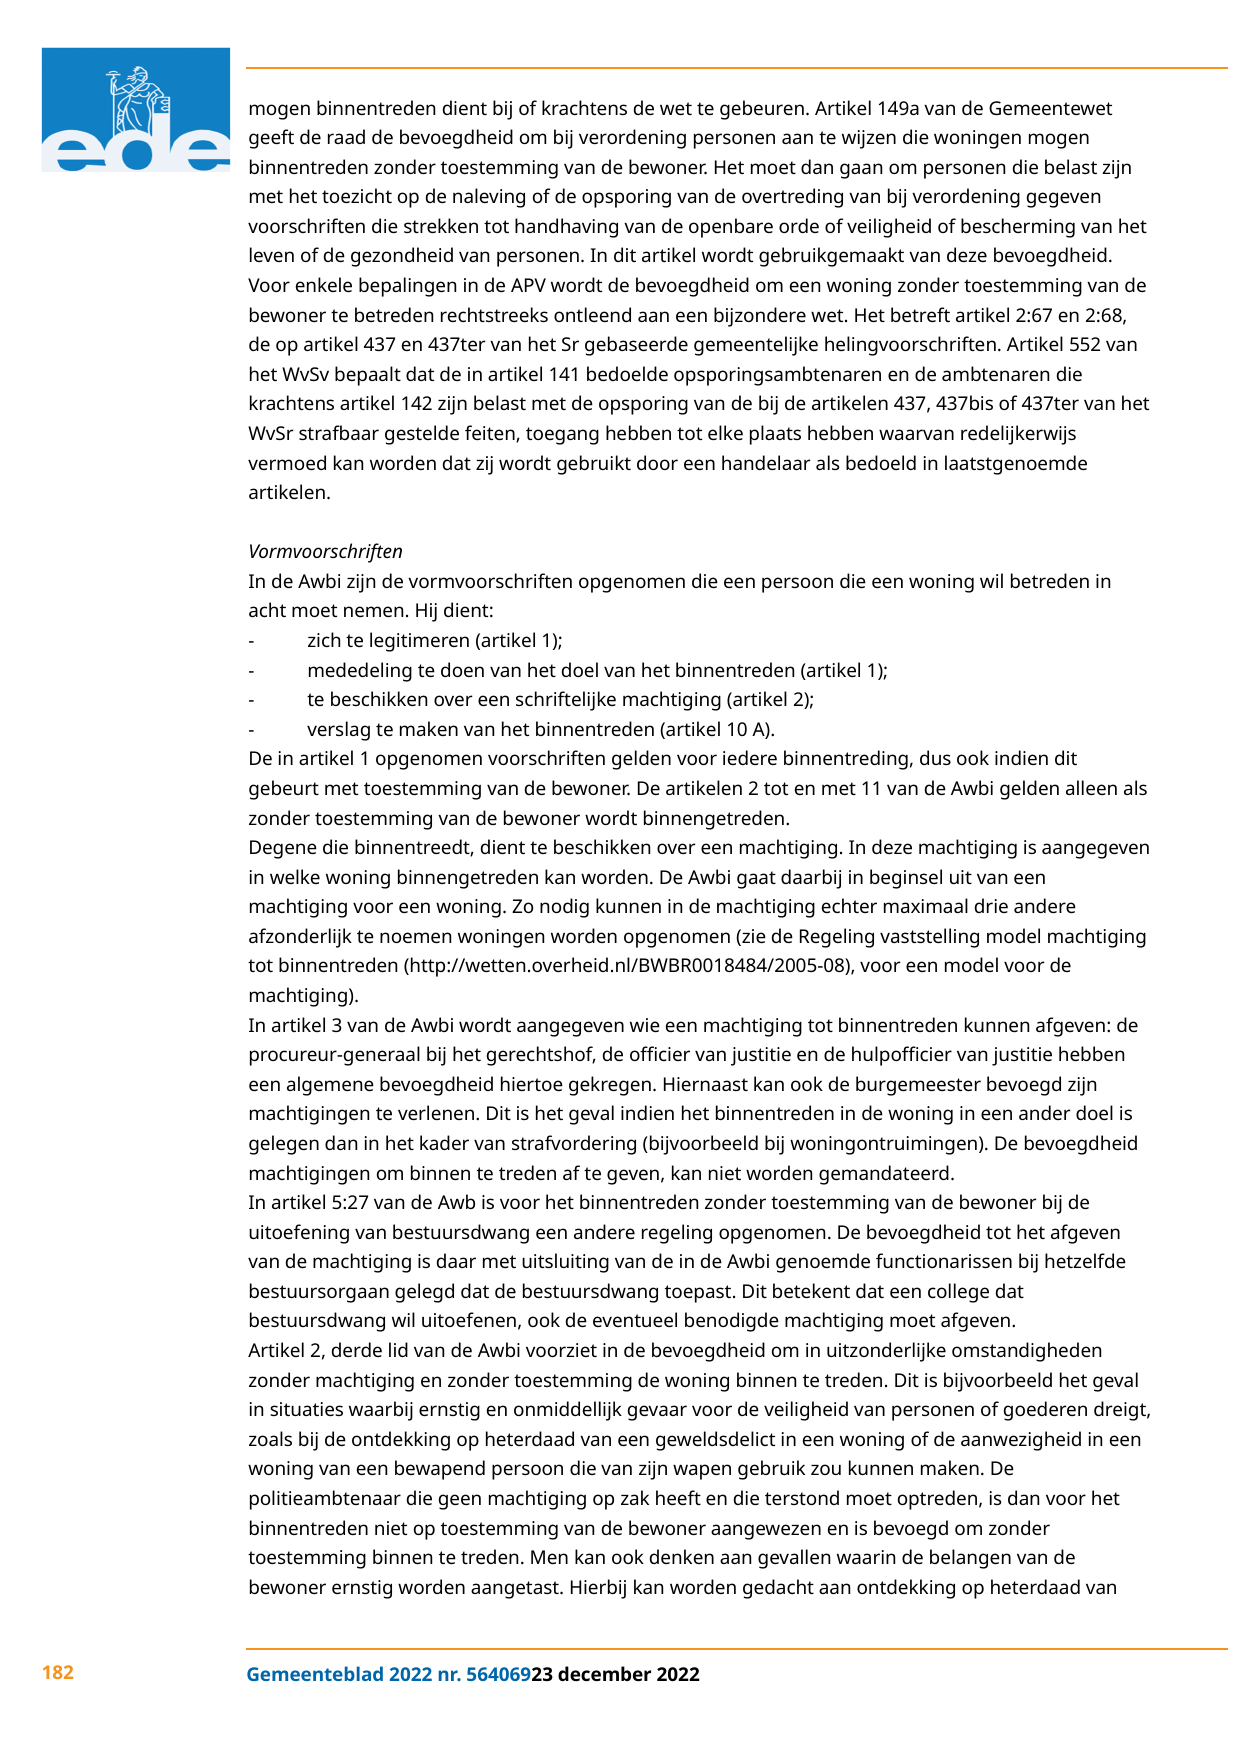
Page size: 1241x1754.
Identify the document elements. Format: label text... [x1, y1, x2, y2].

text mogen binnentreden dient bij of krachtens de wet te gebeuren. Artikel 149a van de Gemeentewet geeft de raad de bevoegdheid om bij verordening personen aan te wijzen die woningen mogen binnentreden zonder toestemming van de bewoner. Het moet dan gaan om personen die belast zijn met het toezicht op de naleving of de opsporing van de overtreding van bij verordening gegeven voorschriften die strekken tot handhaving van de openbare orde of veiligheid of bescherming van het leven of de gezondheid van personen. In dit artikel wordt gebruikgemaakt van deze bevoegdheid. [248, 95, 1152, 268]
text Degene die binnentreedt, dient te beschikken over een machtiging. In deze machtiging is aangegeven in welke woning binnengetreden kan worden. De Awbi gaat daarbij in beginsel uit van een machtiging voor een woning. Zo nodig kunnen in de machtiging echter maximaal drie andere afzonderlijk te noemen woningen worden opgenomen (zie de Regeling vaststelling model machtiging tot binnentreden (http://wetten.overheid.nl/BWBR0018484/2005-08), voor een model voor de machtiging). [248, 834, 1152, 1008]
text Artikel 2, derde lid van de Awbi voorziet in de bevoegdheid om in uitzonderlijke omstandigheden zonder machtiging en zonder toestemming de woning binnen te treden. Dit is bijvoorbeeld het geval in situaties waarbij ernstig en onmiddellijk gevaar voor de veiligheid van personen of goederen dreigt, zoals bij de ontdekking op heterdaad van een geweldsdelict in een woning of de aanwezigheid in een woning van een bewapend persoon die van zijn wapen gebruik zou kunnen maken. De politieambtenaar die geen machtiging op zak heeft en die terstond moet optreden, is dan voor het binnentreden niet op toestemming van de bewoner aangewezen en is bevoegd om zonder toestemming binnen te treden. Men kan ook denken aan gevallen waarin de belangen van de bewoner ernstig worden aangetast. Hierbij kan worden gedacht aan ontdekking op heterdaad van [248, 1337, 1152, 1600]
picture [41, 47, 231, 172]
text Vormvoorschriften [248, 538, 1152, 564]
list zich te legitimeren (artikel 1); [248, 627, 1152, 653]
list verslag te maken van het binnentreden (artikel 10 A). [248, 716, 1152, 742]
list te beschikken over een schriftelijke machtiging (artikel 2); [248, 686, 1152, 712]
text De in artikel 1 opgenomen voorschriften gelden voor iedere binnentreding, dus ook indien dit gebeurt met toestemming van de bewoner. De artikelen 2 tot en met 11 van de Awbi gelden alleen als zonder toestemming van de bewoner wordt binnengetreden. [248, 746, 1152, 831]
text In artikel 5:27 van de Awb is voor het binnentreden zonder toestemming van de bewoner bij de uitoefening van bestuursdwang een andere regeling opgenomen. De bevoegdheid tot het afgeven van de machtiging is daar met uitsluiting van de in de Awbi genoemde functionarissen bij hetzelfde bestuursorgaan gelegd dat de bestuursdwang toepast. Dit betekent dat een college dat bestuursdwang wil uitoefenen, ook de eventueel benodigde machtiging moet afgeven. [248, 1189, 1152, 1333]
text In artikel 3 van de Awbi wordt aangegeven wie een machtiging tot binnentreden kunnen afgeven: de procureur-generaal bij het gerechtshof, de officier van justitie en de hulpofficier van justitie hebben een algemene bevoegdheid hiertoe gekregen. Hiernaast kan ook de burgemeester bevoegd zijn machtigingen te verlenen. Dit is het geval indien het binnentreden in de woning in een ander doel is gelegen dan in het kader van strafvordering (bijvoorbeeld bij woningontruimingen). De bevoegdheid machtigingen om binnen te treden af te geven, kan niet worden gemandateerd. [248, 1012, 1152, 1186]
text Voor enkele bepalingen in de APV wordt de bevoegdheid om een woning zonder toestemming van de bewoner te betreden rechtstreeks ontleend aan een bijzondere wet. Het betreft artikel 2:67 en 2:68, de op artikel 437 en 437ter van het Sr gebaseerde gemeentelijke helingvoorschriften. Artikel 552 van het WvSv bepaalt dat de in artikel 141 bedoelde opsporingsambtenaren en de ambtenaren die krachtens artikel 142 zijn belast met de opsporing van de bij de artikelen 437, 437bis of 437ter van het WvSr strafbaar gestelde feiten, toegang hebben tot elke plaats hebben waarvan redelijkerwijs vermoed kan worden dat zij wordt gebruikt door een handelaar als bedoeld in laatstgenoemde artikelen. [248, 272, 1152, 505]
text In de Awbi zijn de vormvoorschriften opgenomen die een persoon die een woning wil betreden in acht moet nemen. Hij dient: [248, 568, 1152, 623]
list mededeling te doen van het doel van het binnentreden (artikel 1); [248, 657, 1152, 683]
